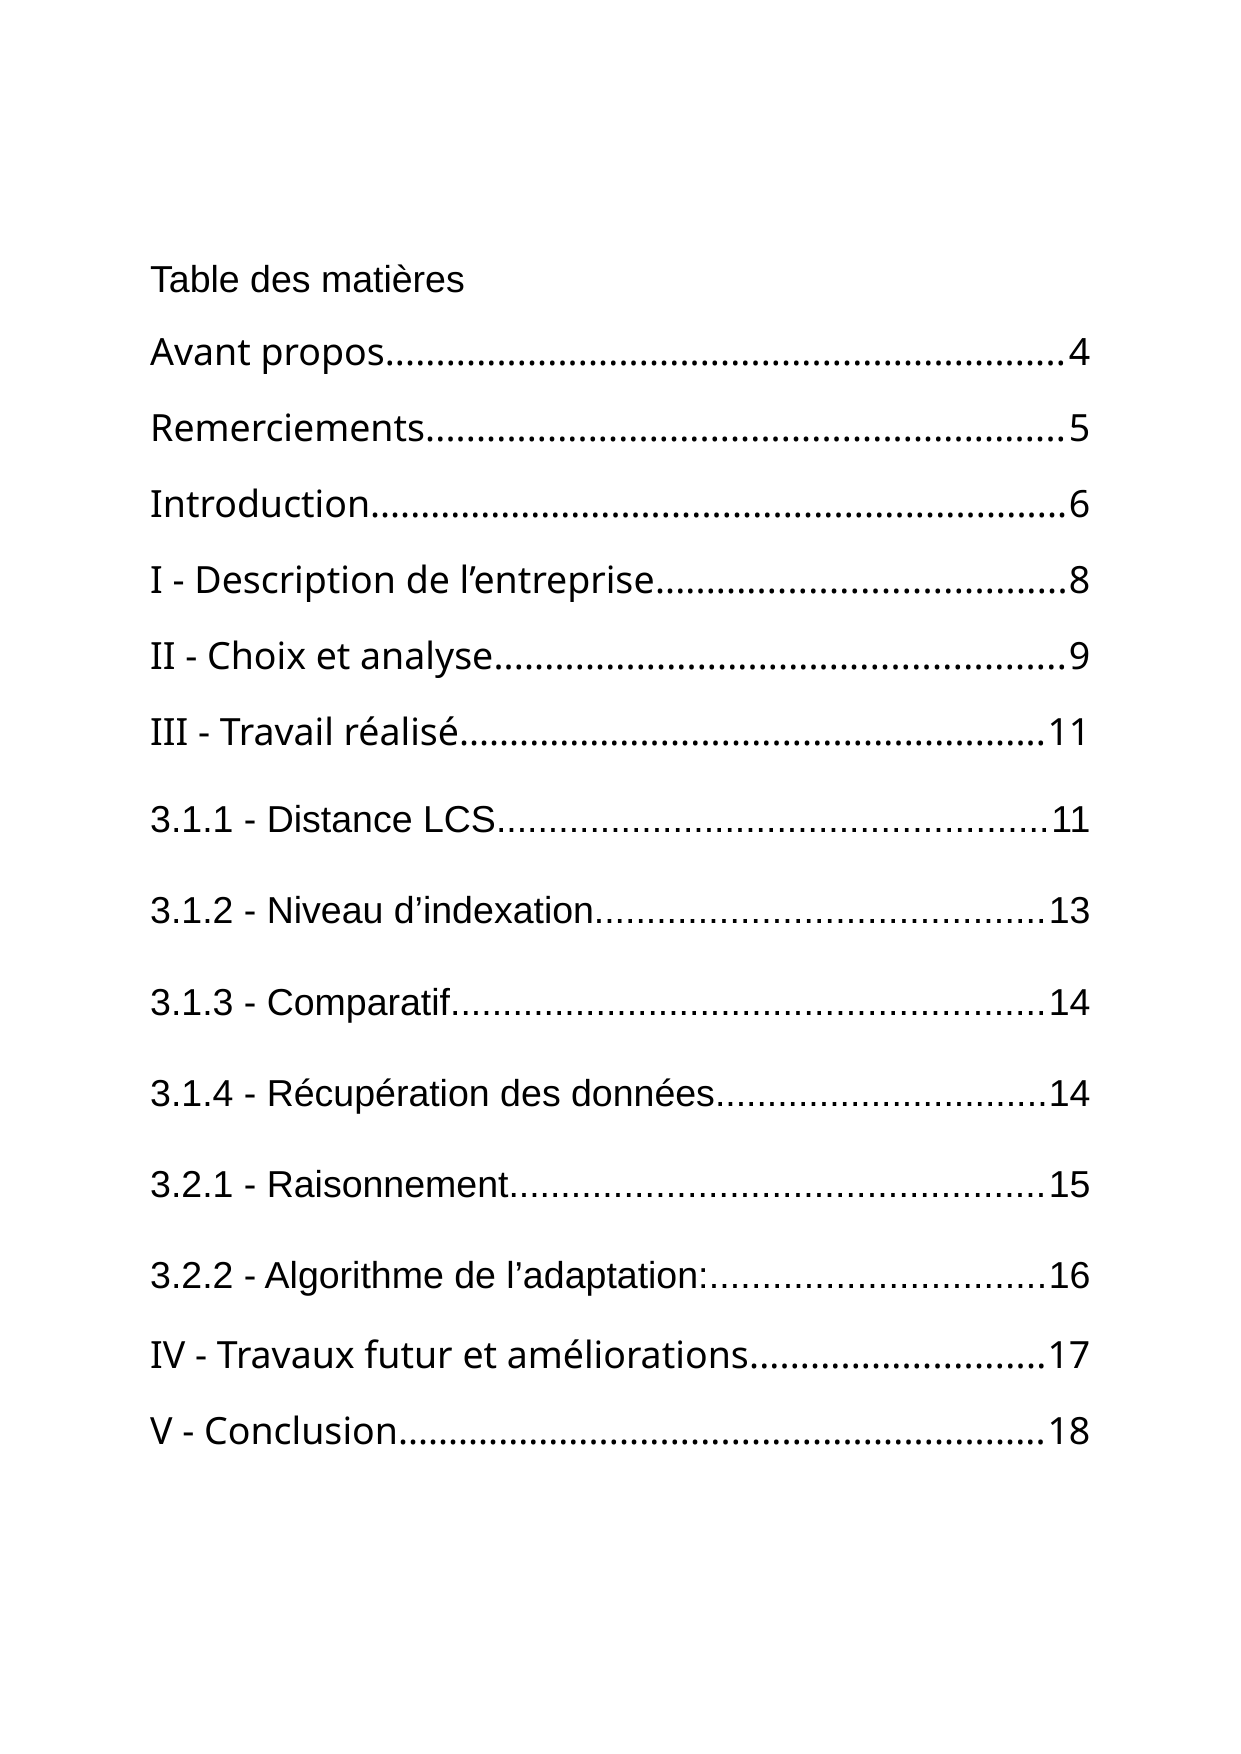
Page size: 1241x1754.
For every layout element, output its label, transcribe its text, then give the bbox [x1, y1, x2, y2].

subtitle Avant propos 4 [150, 326, 1090, 377]
subtitle Introduction 6 [150, 477, 1090, 528]
subtitle III - Travail réalisé 11 [150, 705, 1090, 756]
text 3.1.1 - Distance LCS 11 [150, 797, 1090, 841]
subtitle IV - Travaux futur et améliorations 17 [150, 1328, 1090, 1379]
subtitle Table des matières [150, 258, 1090, 301]
text 3.2.2 - Algorithme de l’adaptation: 16 [150, 1254, 1090, 1297]
text 3.2.1 - Raisonnement 15 [150, 1162, 1090, 1206]
subtitle Remerciements 5 [150, 401, 1090, 452]
text 3.1.2 - Niveau d’indexation 13 [150, 889, 1090, 932]
subtitle V - Conclusion 18 [150, 1404, 1090, 1455]
subtitle II - Choix et analyse 9 [150, 629, 1090, 680]
subtitle I - Description de l’entreprise 8 [150, 553, 1090, 604]
text 3.1.4 - Récupération des données 14 [150, 1071, 1090, 1114]
text 3.1.3 - Comparatif 14 [150, 980, 1090, 1023]
